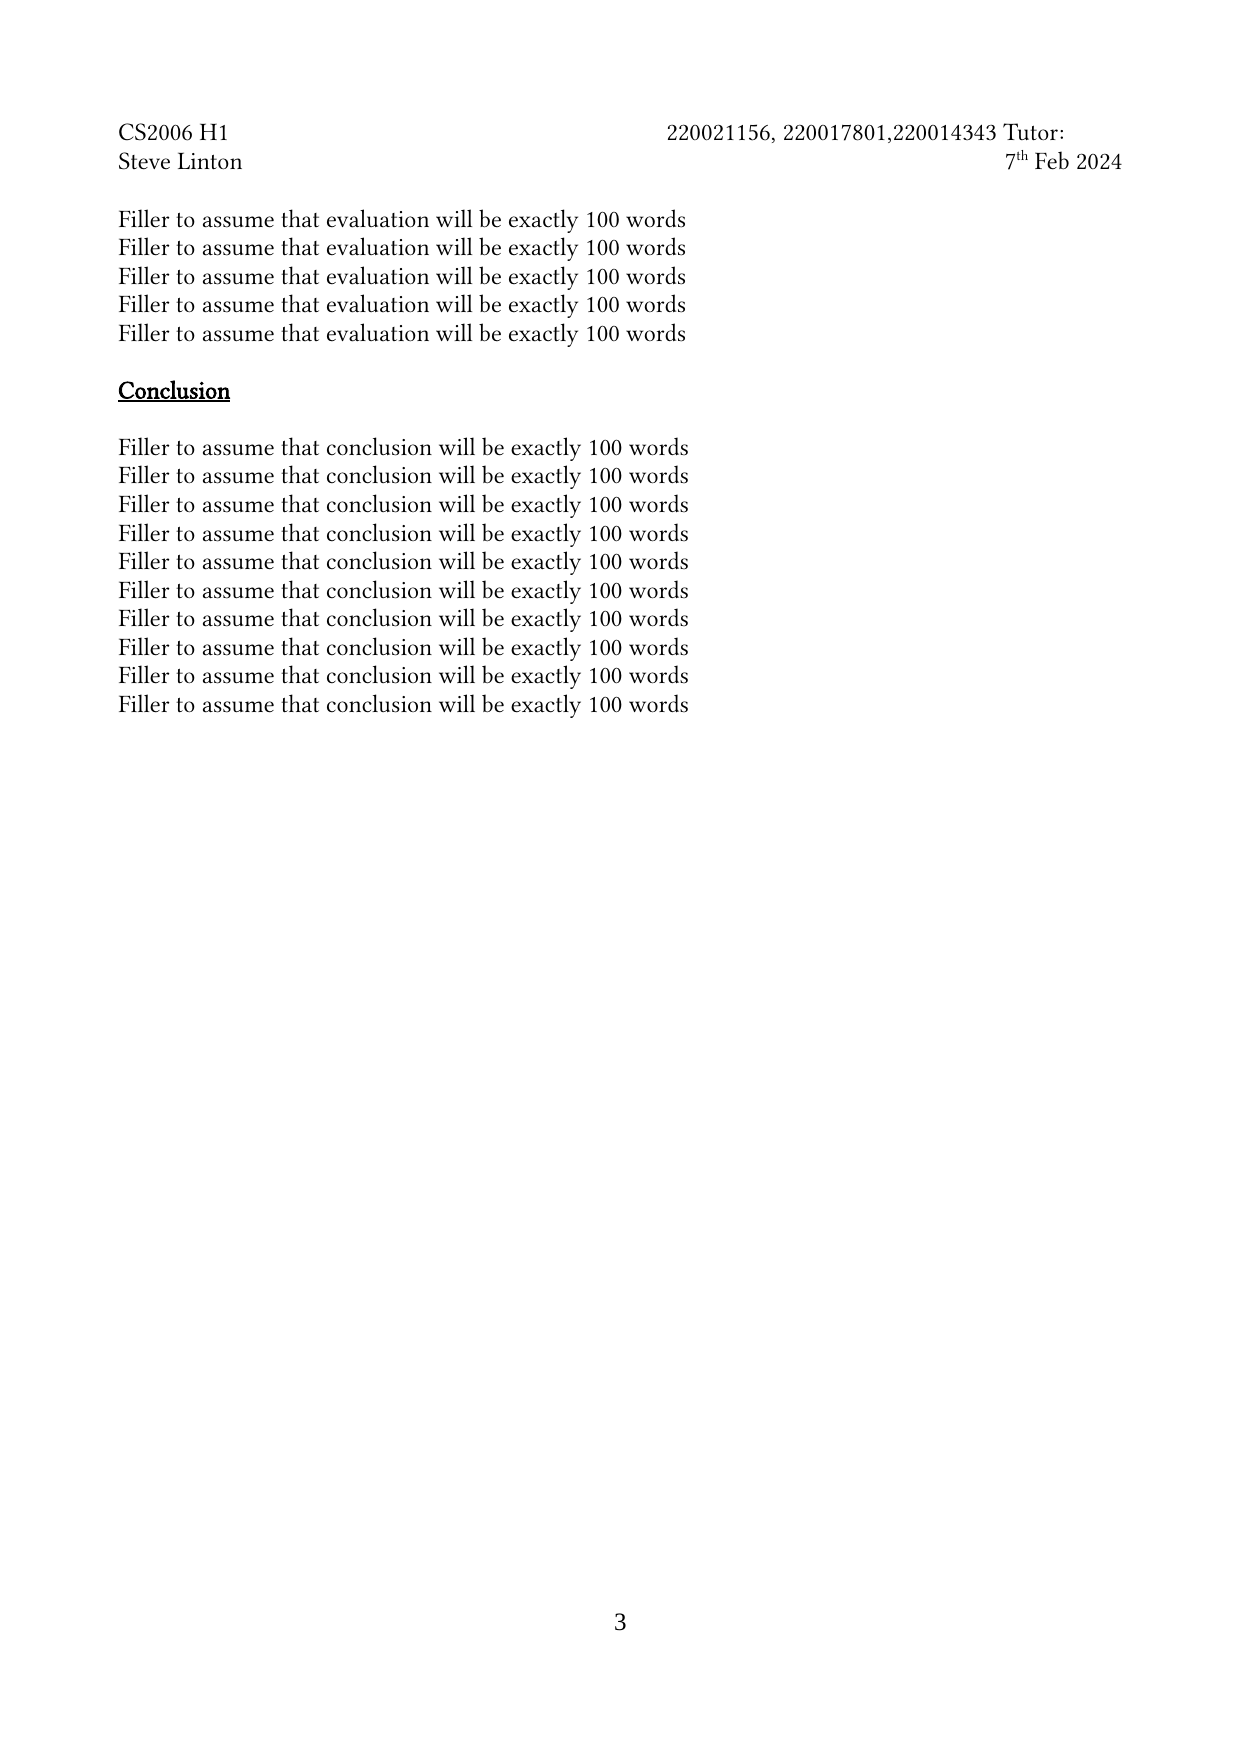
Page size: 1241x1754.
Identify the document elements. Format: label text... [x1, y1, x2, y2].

text Filler to assume that conclusion will be exactly 100 words [118, 690, 1122, 718]
text Filler to assume that conclusion will be exactly 100 words [118, 462, 1122, 490]
text Filler to assume that evaluation will be exactly 100 words [118, 290, 1122, 319]
text Filler to assume that evaluation will be exactly 100 words [118, 319, 1122, 347]
text Filler to assume that evaluation will be exactly 100 words [118, 262, 1122, 290]
text Filler to assume that conclusion will be exactly 100 words [118, 604, 1122, 633]
text Filler to assume that conclusion will be exactly 100 words [118, 547, 1122, 576]
text Filler to assume that evaluation will be exactly 100 words [118, 233, 1122, 262]
text Filler to assume that conclusion will be exactly 100 words [118, 490, 1122, 519]
text Filler to assume that conclusion will be exactly 100 words [118, 433, 1122, 462]
text Conclusion [118, 376, 1122, 404]
text Filler to assume that conclusion will be exactly 100 words [118, 576, 1122, 604]
text Filler to assume that conclusion will be exactly 100 words [118, 633, 1122, 661]
text Filler to assume that evaluation will be exactly 100 words [118, 205, 1122, 233]
text Filler to assume that conclusion will be exactly 100 words [118, 519, 1122, 547]
text Filler to assume that conclusion will be exactly 100 words [118, 661, 1122, 690]
